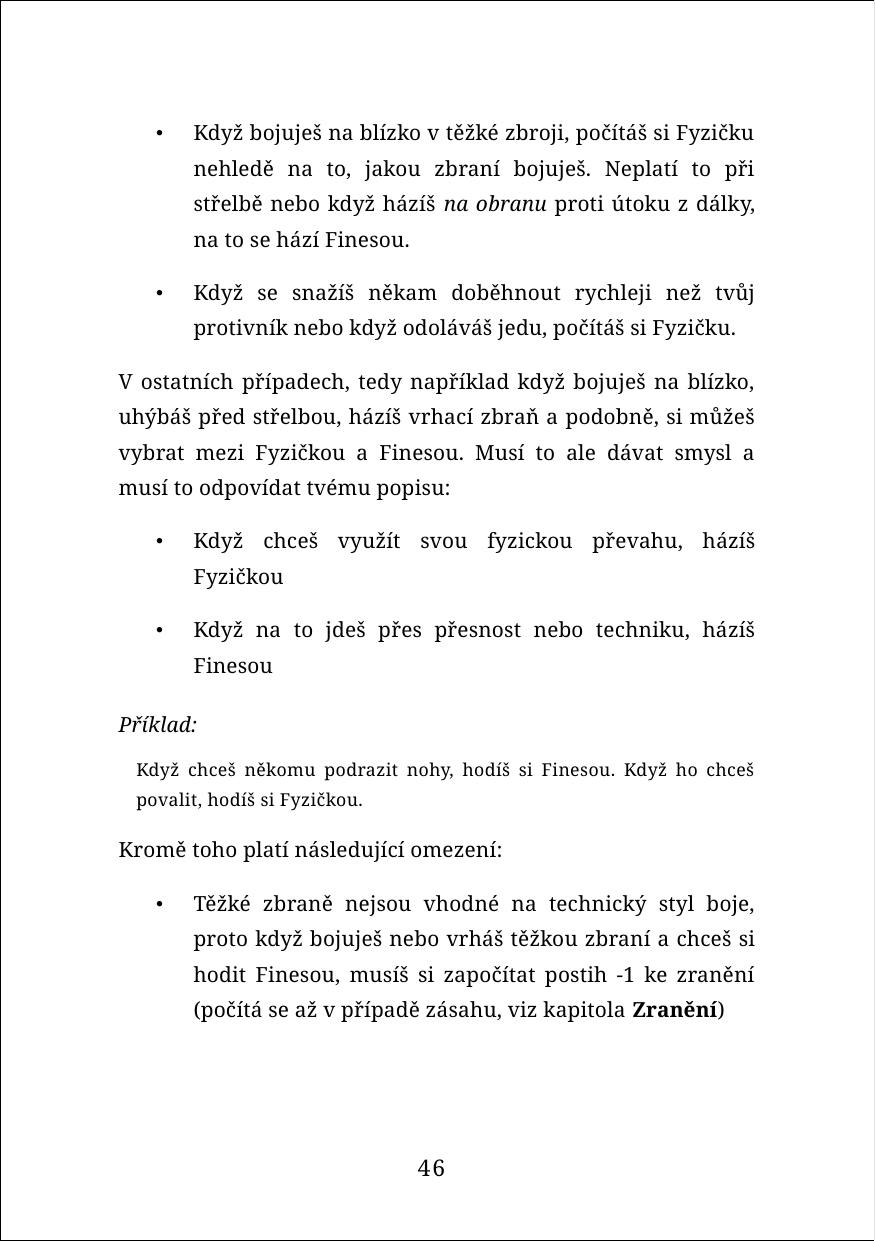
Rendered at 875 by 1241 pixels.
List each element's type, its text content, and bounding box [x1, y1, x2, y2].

text V ostatních případech, tedy například když bojuješ na blízko, uhýbáš před střelbou, házíš vrhací zbraň a podobně, si můžeš vybrat mezi Fyzičkou a Finesou. Musí to ale dávat smysl a musí to odpovídat tvému popisu: [118, 367, 756, 502]
text Kromě toho platí následující omezení: [118, 835, 756, 864]
list Když chceš využít svou fyzickou převahu, házíš Fyzičkou [156, 527, 756, 591]
list Když se snažíš někam doběhnout rychleji než tvůj protivník nebo když odoláváš jedu, počítáš si Fyzičku. [156, 278, 756, 342]
text Když chceš někomu podrazit nohy, hodíš si Finesou. Když ho chceš povalit, hodíš si Fyzičkou. [136, 757, 756, 812]
text Příklad: [118, 710, 756, 738]
list Když na to jdeš přes přesnost nebo techniku, házíš Finesou [156, 615, 756, 679]
list Když bojuješ na blízko v těžké zbroji, počítáš si Fyzičku nehledě na to, jakou zbraní bojuješ. Neplatí to při střelbě nebo když házíš na obranu proti útoku z dálky, na to se hází Finesou. [156, 118, 756, 253]
list Těžké zbraně nejsou vhodné na technický styl boje, proto když bojuješ nebo vrháš těžkou zbraní a chceš si hodit Finesou, musíš si započítat postih -1 ke zranění (počítá se až v případě zásahu, viz kapitola Zranění) [156, 889, 756, 1024]
